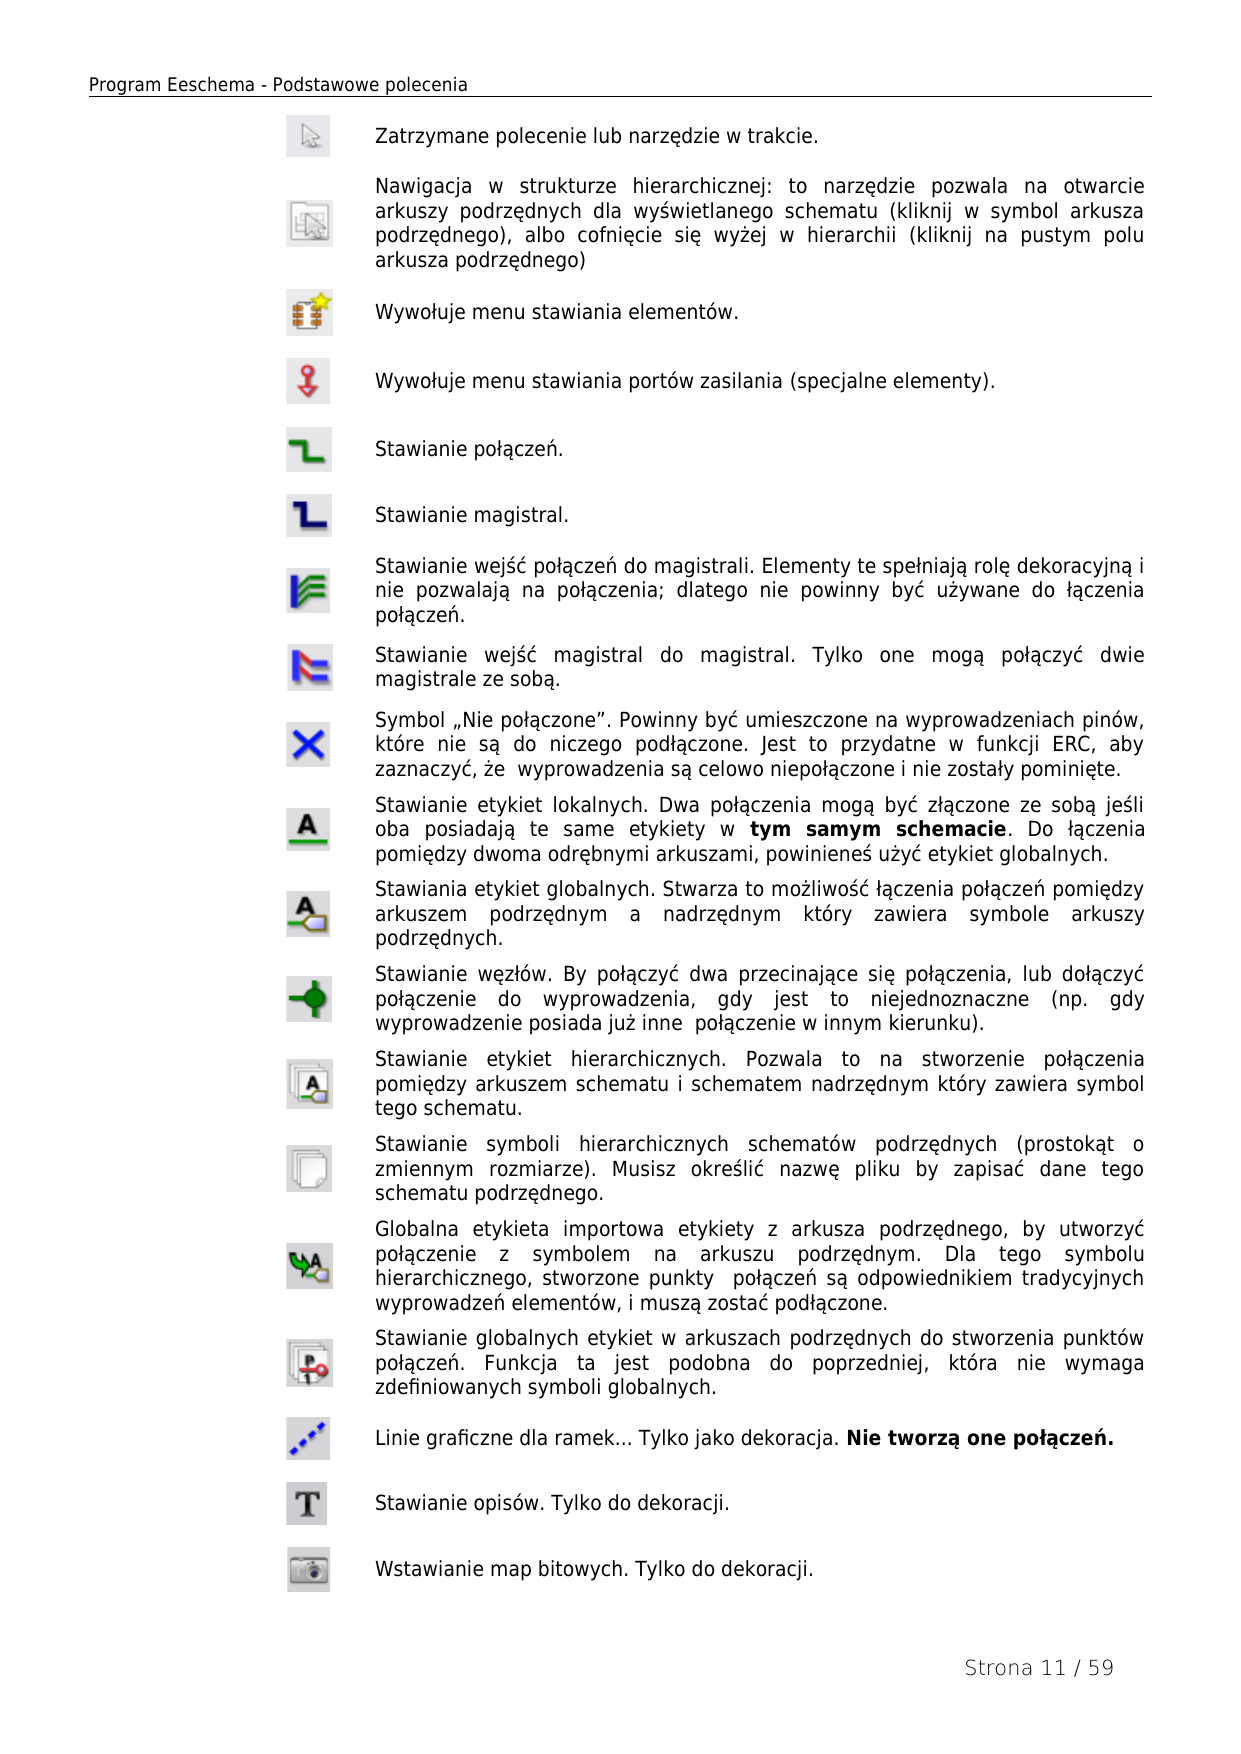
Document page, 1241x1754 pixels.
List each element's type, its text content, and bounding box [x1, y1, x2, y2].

table_cell Wywołuje menu stawiania portów zasilania (specjalne elementy). [358, 347, 1152, 416]
picture [286, 1547, 331, 1592]
table_cell [269, 416, 357, 483]
table_cell Stawianie symboli hierarchicznych schematów podrzędnych (prostokąt o zmiennym rozmiarze). Musisz określić nazwę pliku by zapisać dane tego schematu podrzędnego. [358, 1126, 1152, 1211]
table_header [269, 103, 357, 169]
table_cell [269, 957, 357, 1041]
table_cell Linie graficzne dla ramek... Tylko jako dekoracja. Nie tworzą one połączeń. [358, 1406, 1152, 1471]
picture [286, 722, 331, 767]
table_cell Stawianie połączeń. [358, 416, 1152, 483]
table_cell Wywołuje menu stawiania elementów. [358, 278, 1152, 347]
picture [286, 1417, 331, 1460]
table_cell [269, 1126, 357, 1211]
table_cell Symbol „Nie połączone”. Powinny być umieszczone na wyprowadzeniach pinów, które nie są do niczego podłączone. Jest to przydatne w funkcji ERC, aby zaznaczyć, że wyprowadzenia są celowo niepołączone i nie zostały pominięte. [358, 702, 1152, 787]
table_cell Stawianie globalnych etykiet w arkuszach podrzędnych do stworzenia punktów połączeń. Funkcja ta jest podobna do poprzedniej, która nie wymaga zdefiniowanych symboli globalnych. [358, 1321, 1152, 1406]
table_cell Nawigacja w strukturze hierarchicznej: to narzędzie pozwala na otwarcie arkuszy podrzędnych dla wyświetlanego schematu (kliknij w symbol arkusza podrzędnego), albo cofnięcie się wyżej w hierarchii (kliknij na pustym polu arkusza podrzędnego) [358, 169, 1152, 278]
table_cell [269, 702, 357, 787]
picture [286, 1059, 333, 1109]
table_cell [269, 872, 357, 957]
table_cell Stawiania etykiet globalnych. Stwarza to możliwość łączenia połączeń pomiędzy arkuszem podrzędnym a nadrzędnym który zawiera symbole arkuszy podrzędnych. [358, 872, 1152, 957]
picture [286, 568, 331, 613]
table_cell [269, 1321, 357, 1406]
picture [286, 644, 333, 691]
table_cell [269, 347, 357, 416]
table_cell [269, 1041, 357, 1126]
picture [286, 494, 332, 537]
table_cell [269, 483, 357, 548]
table_cell [269, 1211, 357, 1321]
table_cell Wstawianie map bitowych. Tylko do dekoracji. [358, 1536, 1152, 1603]
table_cell [269, 278, 357, 347]
table_cell Stawianie opisów. Tylko do dekoracji. [358, 1471, 1152, 1536]
table_cell [269, 548, 357, 633]
table_cell Globalna etykieta importowa etykiety z arkusza podrzędnego, by utworzyć połączenie z symbolem na arkuszu podrzędnym. Dla tego symbolu hierarchicznego, stworzone punkty połączeń są odpowiednikiem tradycyjnych wyprowadzeń elementów, i muszą zostać podłączone. [358, 1211, 1152, 1321]
table_cell Stawianie etykiet lokalnych. Dwa połączenia mogą być złączone ze sobą jeśli oba posiadają te same etykiety w tym samym schemacie. Do łączenia pomiędzy dwoma odrębnymi arkuszami, powinieneś użyć etykiet globalnych. [358, 787, 1152, 872]
table_cell Stawianie etykiet hierarchicznych. Pozwala to na stworzenie połączenia pomiędzy arkuszem schematu i schematem nadrzędnym który zawiera symbol tego schematu. [358, 1041, 1152, 1126]
picture [286, 1482, 328, 1525]
picture [286, 289, 333, 336]
table_cell [269, 1406, 357, 1471]
table_cell [269, 1471, 357, 1536]
table_header Zatrzymane polecenie lub narzędzie w trakcie. [358, 103, 1152, 169]
picture [286, 808, 331, 851]
picture [286, 200, 333, 247]
table_cell [269, 1536, 357, 1603]
picture [286, 427, 332, 472]
table_cell Stawianie węzłów. By połączyć dwa przecinające się połączenia, lub dołączyć połączenie do wyprowadzenia, gdy jest to niejednoznaczne (np. gdy wyprowadzenie posiada już inne połączenie w innym kierunku). [358, 957, 1152, 1041]
picture [286, 1339, 333, 1387]
table_cell Stawianie magistral. [358, 483, 1152, 548]
picture [286, 1145, 332, 1192]
table_cell [269, 633, 357, 702]
table_cell [269, 787, 357, 872]
picture [286, 358, 331, 404]
table_cell Stawianie wejść magistral do magistral. Tylko one mogą połączyć dwie magistrale ze sobą. [358, 633, 1152, 702]
table_cell Stawianie wejść połączeń do magistrali. Elementy te spełniają rolę dekoracyjną i nie pozwalają na połączenia; dlatego nie powinny być używane do łączenia połączeń. [358, 548, 1152, 633]
picture [286, 976, 332, 1022]
picture [286, 115, 331, 157]
picture [286, 1243, 333, 1289]
picture [286, 891, 331, 937]
table_cell [269, 169, 357, 278]
